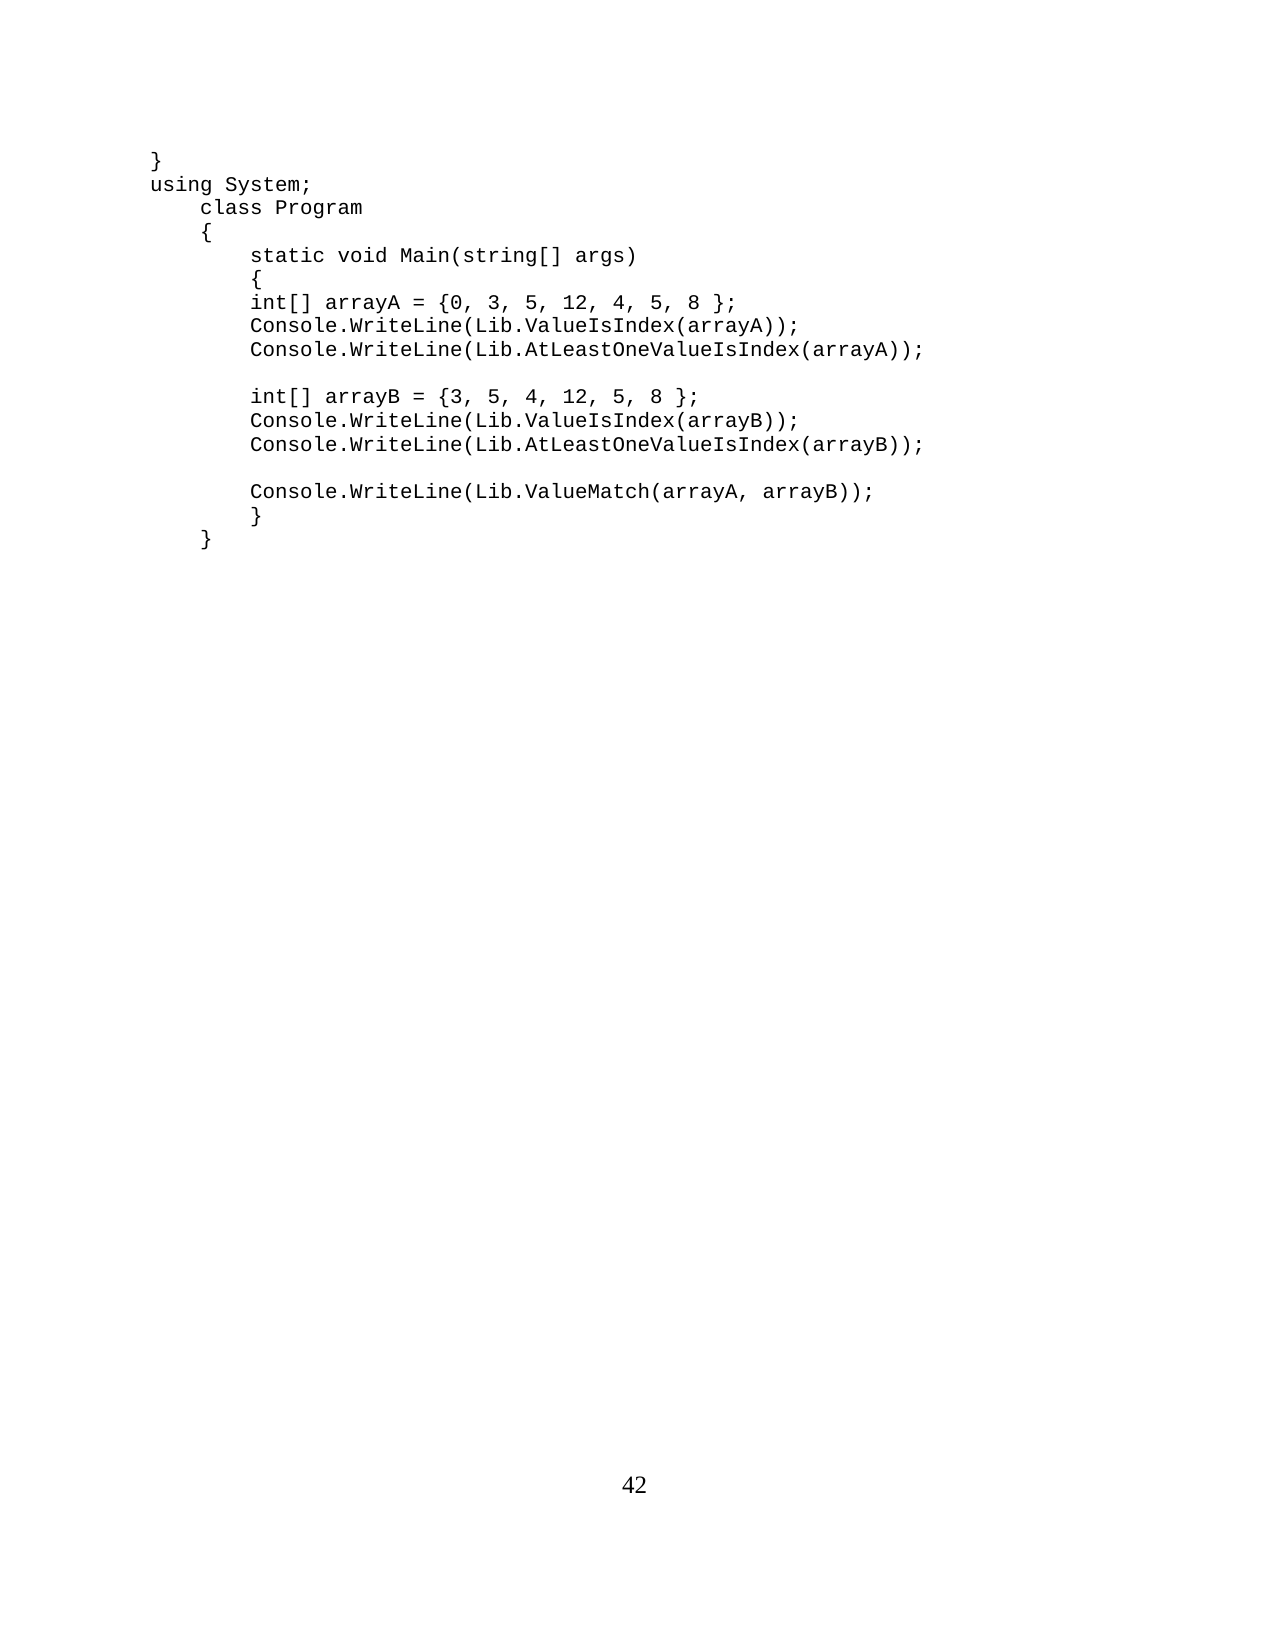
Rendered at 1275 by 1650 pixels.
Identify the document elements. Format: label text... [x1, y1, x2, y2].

text Console.WriteLine(Lib.ValueIsIndex(arrayB)); [150, 410, 1125, 434]
text } [150, 528, 1125, 552]
text using System; [150, 174, 1125, 197]
text } [150, 505, 1125, 528]
text static void Main(string[] args) [150, 244, 1125, 268]
text { [150, 221, 1125, 244]
text class Program [150, 197, 1125, 221]
text Console.WriteLine(Lib.ValueIsIndex(arrayA)); [150, 316, 1125, 339]
text Console.WriteLine(Lib.AtLeastOneValueIsIndex(arrayA)); [150, 339, 1125, 363]
text int[] arrayB = {3, 5, 4, 12, 5, 8 }; [150, 386, 1125, 410]
text } [150, 150, 1125, 174]
text int[] arrayA = {0, 3, 5, 12, 4, 5, 8 }; [150, 292, 1125, 316]
text Console.WriteLine(Lib.ValueMatch(arrayA, arrayB)); [150, 481, 1125, 505]
text { [150, 268, 1125, 292]
text Console.WriteLine(Lib.AtLeastOneValueIsIndex(arrayB)); [150, 434, 1125, 457]
